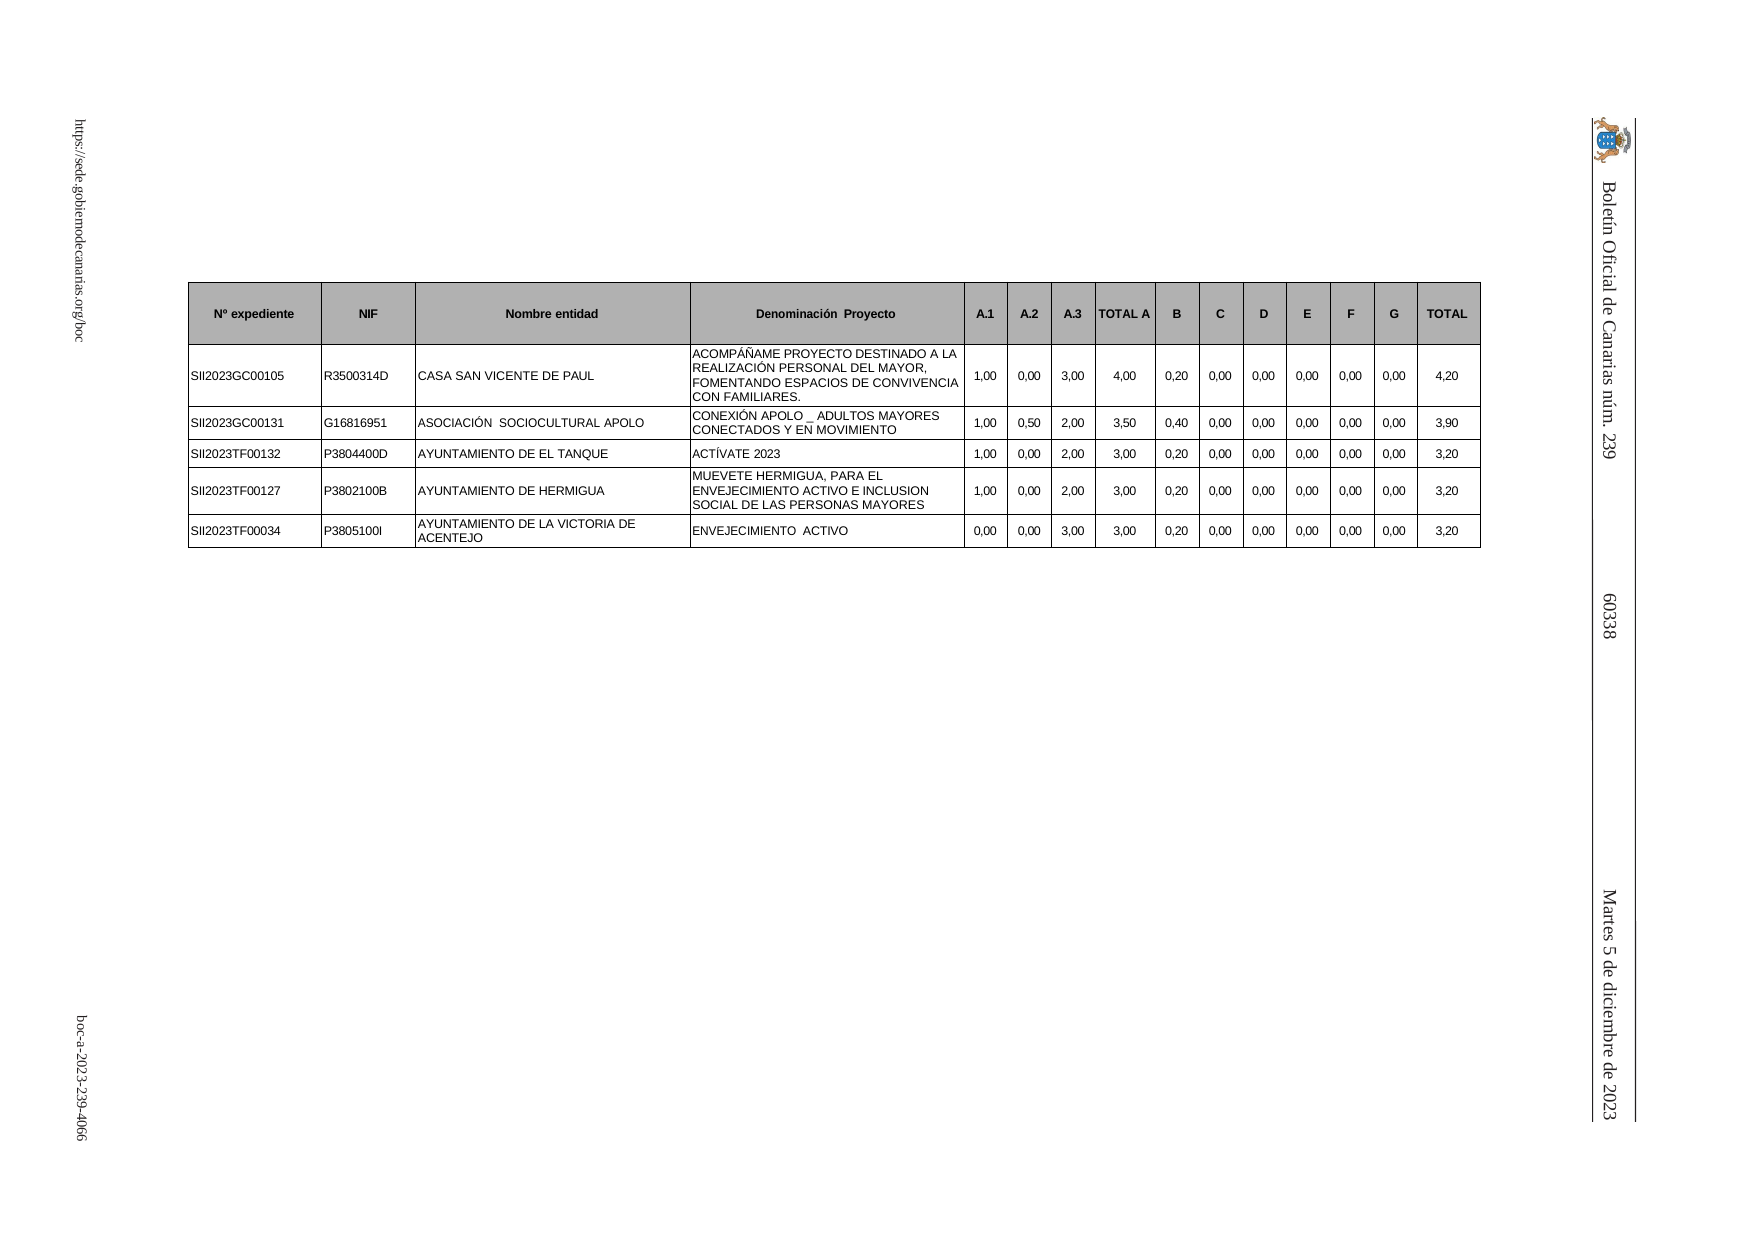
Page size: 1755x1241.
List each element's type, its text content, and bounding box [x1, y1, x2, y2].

table_cell 0,00 [1200, 468, 1243, 514]
table_cell 2,00 [1052, 440, 1095, 466]
table_cell AYUNTAMIENTO DE LA VICTORIA DE ACENTEJO [416, 515, 690, 547]
table_cell 3,00 [1052, 345, 1095, 406]
table_cell 0,00 [1331, 345, 1374, 406]
table_cell ASOCIACIÓN SOCIOCULTURAL APOLO [416, 407, 690, 439]
table_cell 0,00 [1331, 468, 1374, 514]
table_cell 0,00 [1244, 345, 1286, 406]
table_cell ACOMPÁÑAME PROYECTO DESTINADO A LA REALIZACIÓN PERSONAL DEL MAYOR, FOMENTANDO ESPACIOS DE CONVIVENCIA CON FAMILIARES. [691, 345, 964, 406]
table_header TOTAL [1418, 283, 1480, 344]
table_cell MUEVETE HERMIGUA, PARA EL ENVEJECIMIENTO ACTIVO E INCLUSION SOCIAL DE LAS PERSONAS MAYORES [691, 468, 964, 514]
table_header E [1287, 283, 1330, 344]
table_cell 0,00 [1200, 440, 1243, 466]
table_cell SII2023TF00127 [189, 468, 321, 514]
table_header D [1244, 283, 1286, 344]
table_cell P3804400D [322, 440, 415, 466]
table_cell 0,00 [1375, 345, 1417, 406]
table_cell 0,00 [1008, 345, 1051, 406]
table_cell 3,00 [1096, 440, 1155, 466]
table_header A.3 [1052, 283, 1095, 344]
table_cell AYUNTAMIENTO DE EL TANQUE [416, 440, 690, 466]
table_cell 0,00 [1200, 407, 1243, 439]
table_cell R3500314D [322, 345, 415, 406]
table_cell 0,00 [1008, 468, 1051, 514]
table_header A.2 [1008, 283, 1051, 344]
text 60338 [1600, 593, 1621, 642]
table_cell 3,00 [1096, 515, 1155, 547]
table_cell 3,20 [1418, 515, 1480, 547]
table_cell 0,20 [1156, 345, 1199, 406]
table_cell 0,00 [1375, 515, 1417, 547]
table_cell ACTÍVATE 2023 [691, 440, 964, 466]
table_cell SII2023TF00132 [189, 440, 321, 466]
table_header Denominación Proyecto [691, 283, 964, 344]
table_header Nombre entidad [416, 283, 690, 344]
table_cell 2,00 [1052, 407, 1095, 439]
table_cell 0,20 [1156, 515, 1199, 547]
table_cell 0,00 [1244, 515, 1286, 547]
table_cell 0,00 [1375, 407, 1417, 439]
table_cell SII2023GC00105 [189, 345, 321, 406]
table_cell 0,00 [1375, 440, 1417, 466]
table_cell 0,00 [1287, 515, 1330, 547]
table_cell 0,00 [1244, 468, 1286, 514]
table_cell 0,00 [1331, 440, 1374, 466]
table_cell CASA SAN VICENTE DE PAUL [416, 345, 690, 406]
table_cell 0,00 [965, 515, 1007, 547]
table_cell 4,00 [1096, 345, 1155, 406]
table_cell 1,00 [965, 440, 1007, 466]
table_cell 0,00 [1287, 440, 1330, 466]
table_cell ENVEJECIMIENTO ACTIVO [691, 515, 964, 547]
table_cell 0,00 [1244, 407, 1286, 439]
table_cell 1,00 [965, 468, 1007, 514]
table_cell SII2023TF00034 [189, 515, 321, 547]
table_cell 0,00 [1287, 407, 1330, 439]
table_cell CONEXIÓN APOLO _ ADULTOS MAYORES CONECTADOS Y EN MOVIMIENTO [691, 407, 964, 439]
table_cell 3,20 [1418, 468, 1480, 514]
table_cell P3802100B [322, 468, 415, 514]
text Boletín Oficial de Canarias núm. 239 [1599, 181, 1621, 462]
table_cell 3,90 [1418, 407, 1480, 439]
table_cell 1,00 [965, 407, 1007, 439]
table_cell 0,00 [1008, 515, 1051, 547]
table_cell 1,00 [965, 345, 1007, 406]
table_header G [1375, 283, 1417, 344]
table_cell 0,00 [1200, 345, 1243, 406]
table_header NIF [322, 283, 415, 344]
table_cell 4,20 [1418, 345, 1480, 406]
table_header B [1156, 283, 1199, 344]
table_cell AYUNTAMIENTO DE HERMIGUA [416, 468, 690, 514]
table_cell 3,50 [1096, 407, 1155, 439]
table_header F [1331, 283, 1374, 344]
table_cell SII2023GC00131 [189, 407, 321, 439]
table_cell G16816951 [322, 407, 415, 439]
table_cell 0,00 [1287, 345, 1330, 406]
table_header A.1 [965, 283, 1007, 344]
table_cell 0,00 [1331, 407, 1374, 439]
text boc-a-2023-239-4066 [74, 1016, 91, 1145]
table_cell 2,00 [1052, 468, 1095, 514]
table_header TOTAL A [1096, 283, 1155, 344]
table_cell 0,00 [1008, 440, 1051, 466]
table_cell 0,00 [1200, 515, 1243, 547]
table_cell 0,20 [1156, 468, 1199, 514]
table_cell 0,00 [1244, 440, 1286, 466]
table_cell 3,00 [1052, 515, 1095, 547]
table_cell 0,20 [1156, 440, 1199, 466]
table_cell P3805100I [322, 515, 415, 547]
table_cell 0,40 [1156, 407, 1199, 439]
table_cell 3,00 [1096, 468, 1155, 514]
text Martes 5 de diciembre de 2023 [1600, 889, 1621, 1124]
table_header C [1200, 283, 1243, 344]
text https://sede.gobiernodecanarias.org/boc [72, 119, 89, 352]
table_cell 3,20 [1418, 440, 1480, 466]
table_header Nº expediente [189, 283, 321, 344]
table_cell 0,50 [1008, 407, 1051, 439]
table_cell 0,00 [1287, 468, 1330, 514]
table_cell 0,00 [1331, 515, 1374, 547]
table_cell 0,00 [1375, 468, 1417, 514]
